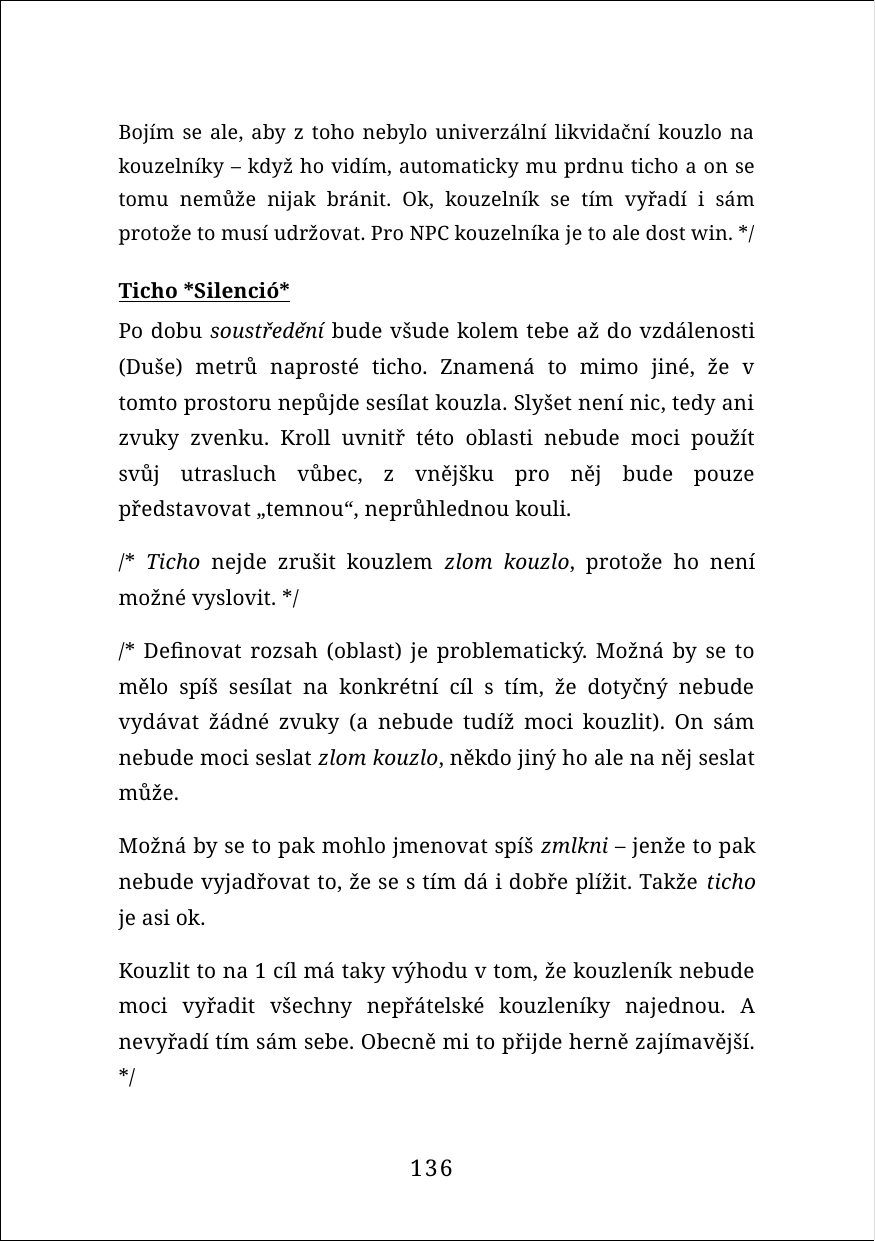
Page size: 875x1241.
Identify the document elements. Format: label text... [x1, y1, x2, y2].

text /* Definovat rozsah (oblast) je problematický. Možná by se to mělo spíš sesílat na konkrétní cíl s tím, že dotyčný nebude vydávat žádné zvuky (a nebude tudíž moci kouzlit). On sám nebude moci seslat zlom kouzlo, někdo jiný ho ale na něj seslat může. [118, 636, 756, 807]
text Kouzlit to na 1 cíl má taky výhodu v tom, že kouzleník nebude moci vyřadit všechny nepřátelské kouzleníky najednou. A nevyřadí tím sám sebe. Obecně mi to přijde herně zajímavější. */ [118, 956, 756, 1091]
text /* Ticho nejde zrušit kouzlem zlom kouzlo, protože ho není možné vyslovit. */ [118, 547, 756, 611]
text Bojím se ale, aby z toho nebylo univerzální likvidační kouzlo na kouzelníky – když ho vidím, automaticky mu prdnu ticho a on se tomu nemůže nijak bránit. Ok, kouzelník se tím vyřadí i sám protože to musí udržovat. Pro NPC kouzelníka je to ale dost win. */ [118, 118, 756, 246]
text Možná by se to pak mohlo jmenovat spíš zmlkni – jenže to pak nebude vyjadřovat to, že se s tím dá i dobře plížit. Takže ticho je asi ok. [118, 832, 756, 931]
text Po dobu soustředění bude všude kolem tebe až do vzdálenosti (Duše) metrů naprosté ticho. Znamená to mimo jiné, že v tomto prostoru nepůjde sesílat kouzla. Slyšet není nic, tedy ani zvuky zvenku. Kroll uvnitř této oblasti nebude moci použít svůj utrasluch vůbec, z vnějšku pro něj bude pouze představovat „temnou“, neprůhlednou kouli. [118, 317, 756, 523]
subtitle Ticho *Silenció* [118, 276, 756, 305]
